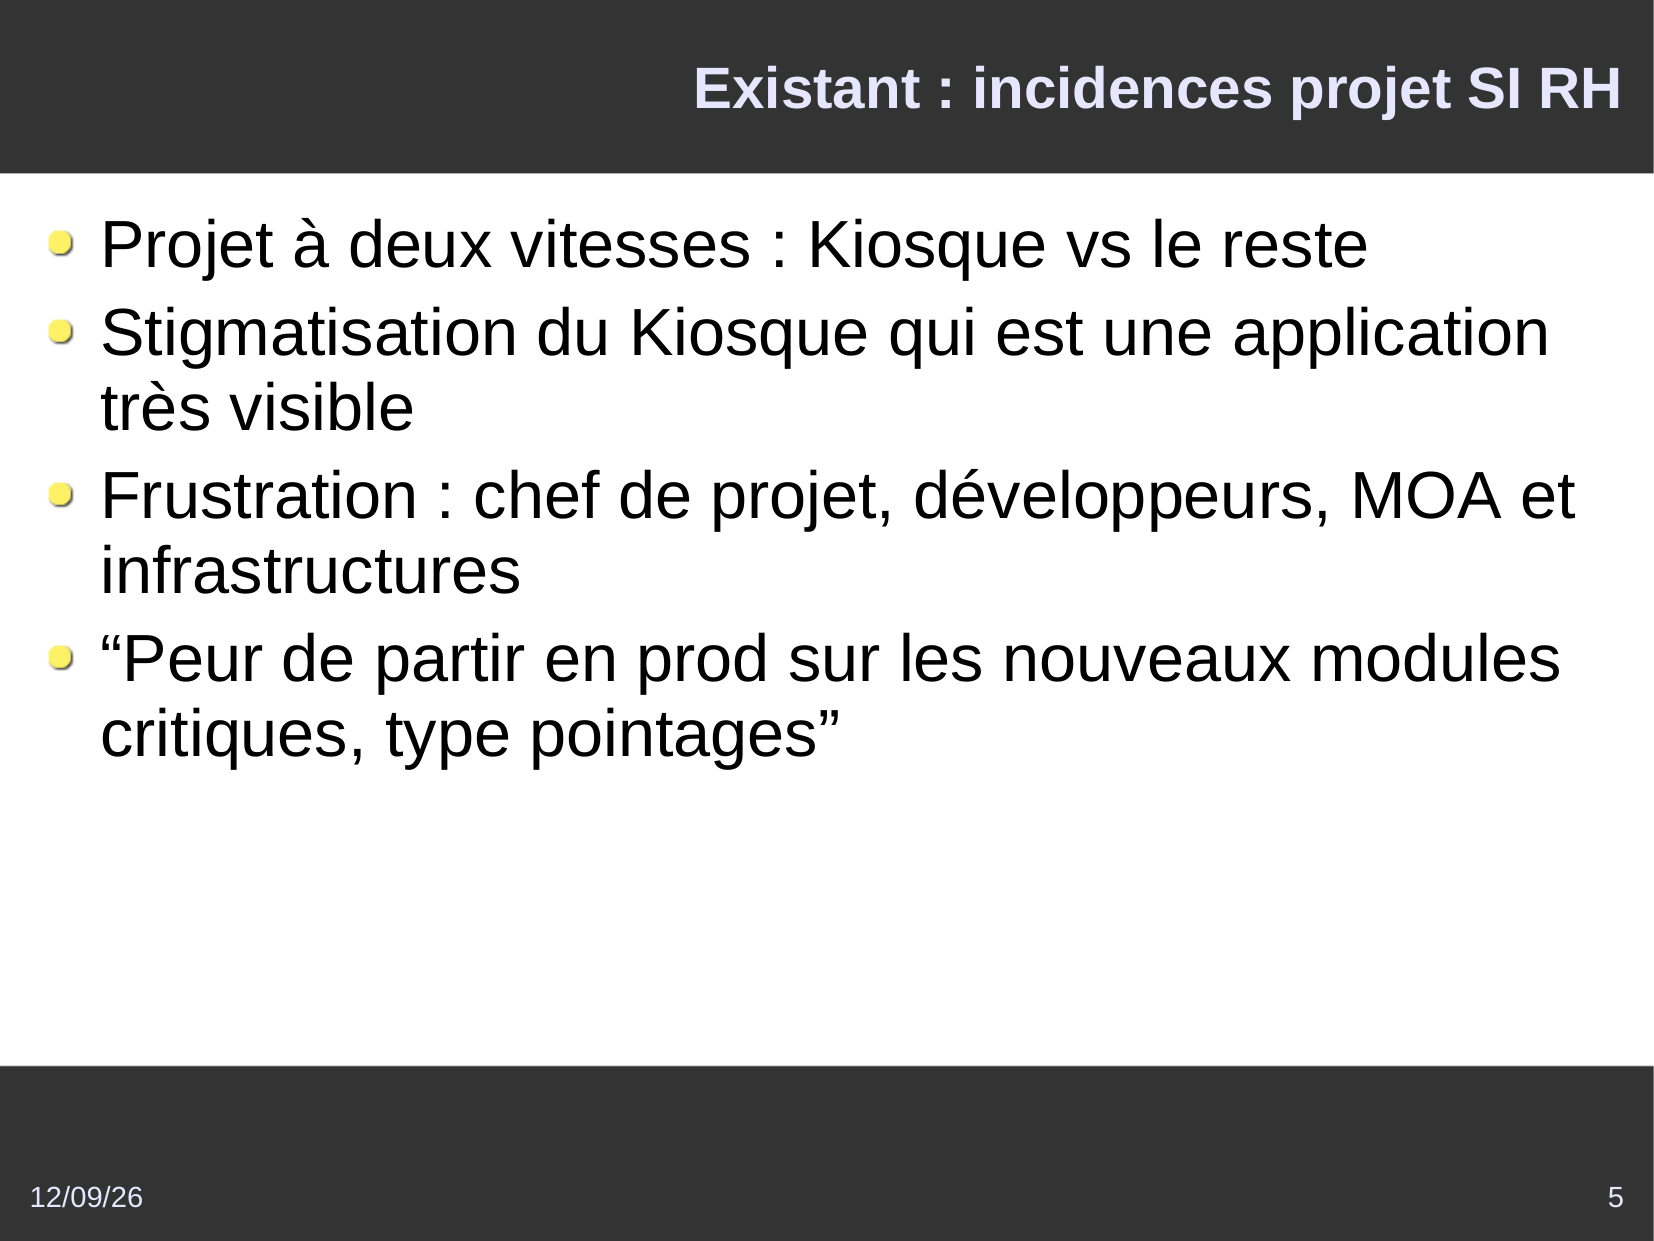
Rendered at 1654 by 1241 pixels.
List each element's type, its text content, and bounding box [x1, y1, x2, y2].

list Projet à deux vitesses : Kiosque vs le reste Stigmatisation du Kiosque qui est une application très visible Frustration : chef de projet, développeurs, MOA et infrastructures “Peur de partir en prod sur les nouveaux modules critiques, type pointages” [29, 206, 1625, 1034]
title Existant : incidences projet SI RH [29, 29, 1625, 148]
picture [0, 0, 1654, 1241]
